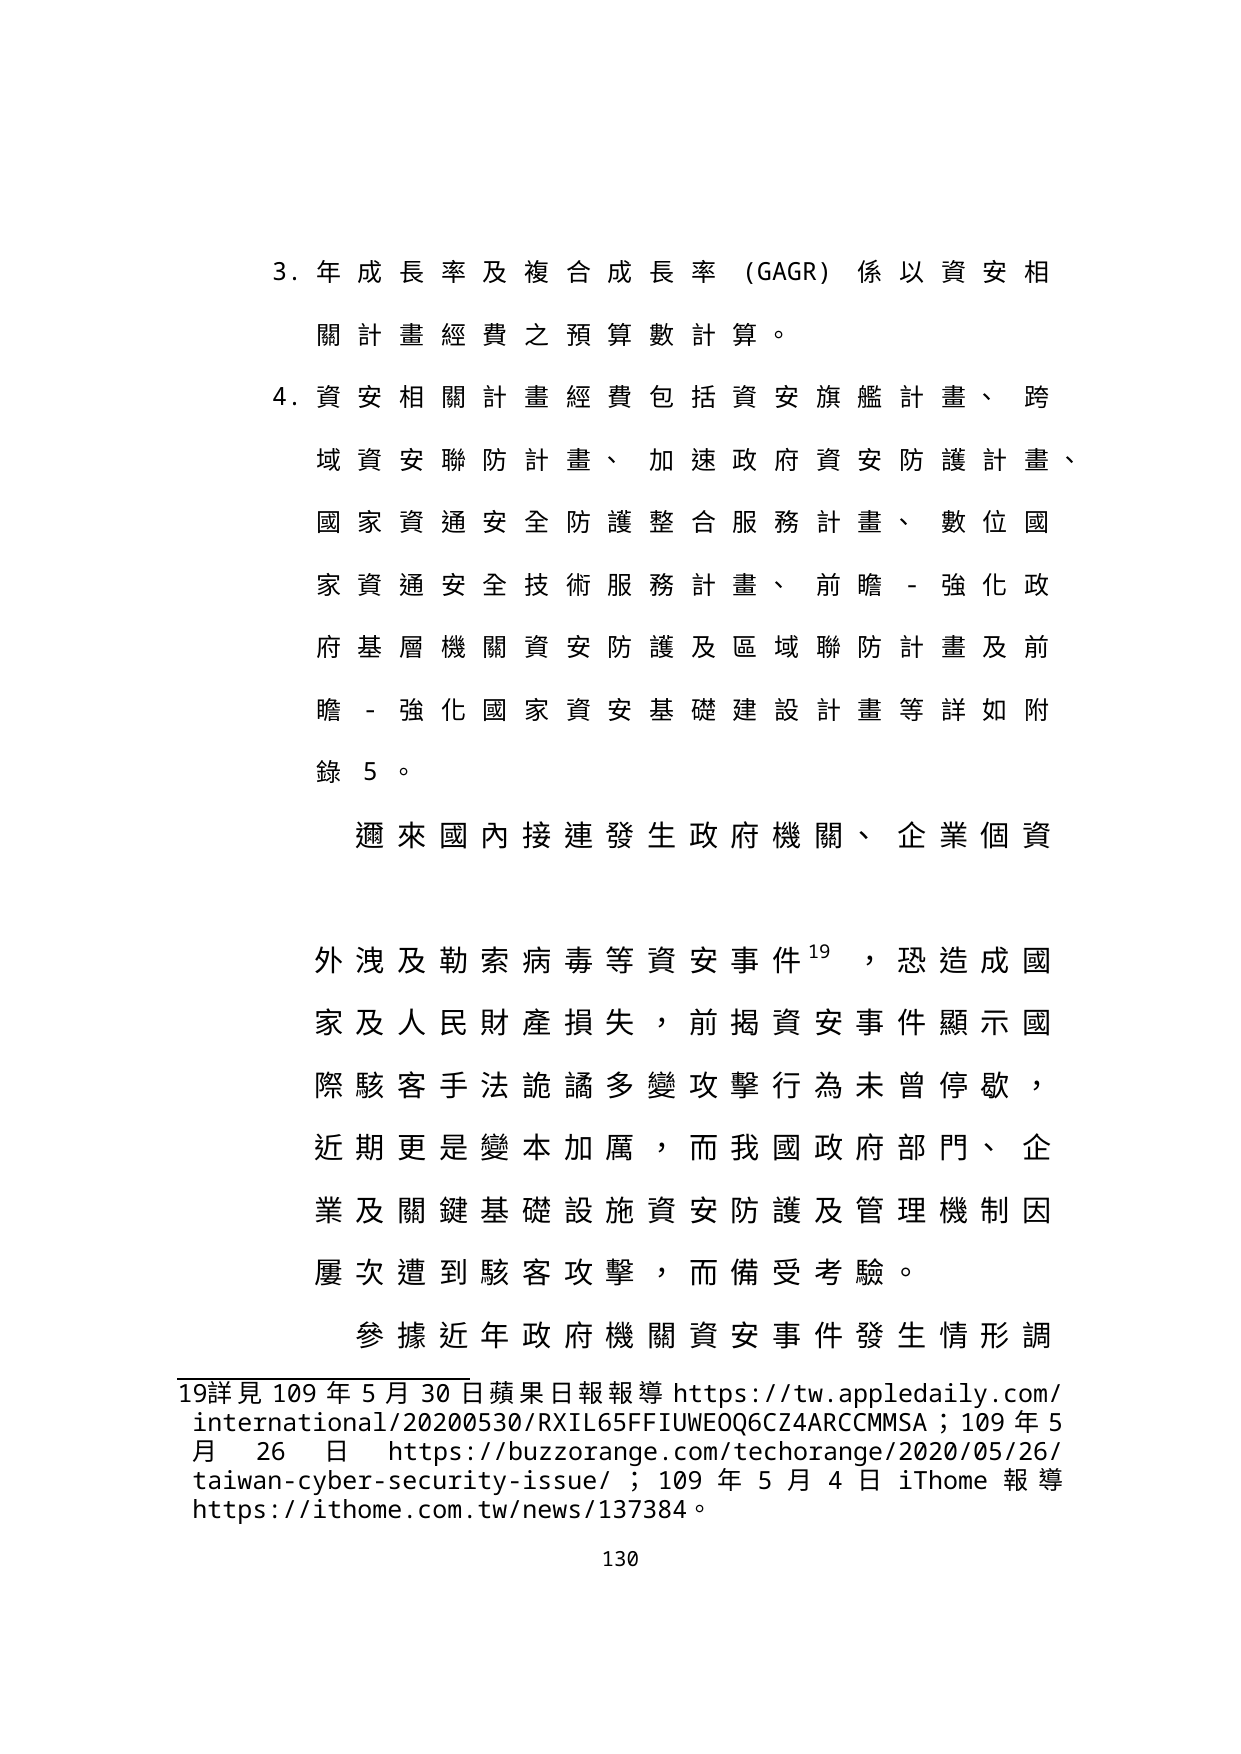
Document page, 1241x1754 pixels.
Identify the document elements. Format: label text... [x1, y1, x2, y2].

text 邇來國內接連發生政府機關、企業個資外洩及勒索病毒等資安事件，恐造成國家及人民財產損失，前揭資安事件顯示國際駭客手法詭譎多變攻擊行為未曾停歇，近期更是變本加厲，而我國政府部門、企業及關鍵基礎設施資安防護及管理機制因屢次遭到駭客攻擊，而備受考驗。 [271, 792, 1058, 1292]
text 4.資安相關計畫經費包括資安旗艦計畫、跨域資安聯防計畫、加速政府資安防護計畫、國家資通安全防護整合服務計畫、數位國家資通安全技術服務計畫、前瞻-強化政府基層機關資安防護及區域聯防計畫及前瞻-強化國家資安基礎建設計畫等詳如附錄5。 [259, 354, 1060, 792]
text 參據近年政府機關資安事件發生情形調 [271, 1292, 1058, 1354]
text 3.年成長率及複合成長率(GAGR)係以資安相關計畫經費之預算數計算。 [259, 229, 1060, 354]
text 詳見109年5月30日蘋果日報報導https://tw.appledaily.com/international/20200530/RXIL65FFIUWEOQ6CZ4ARCCMMSA；109年5月26日https://buzzorange.com/techorange/2020/05/26/taiwan-cyber-security-issue/；109年5月4日iThome報導https://ithome.com.tw/news/137384。 [177, 1379, 1063, 1525]
